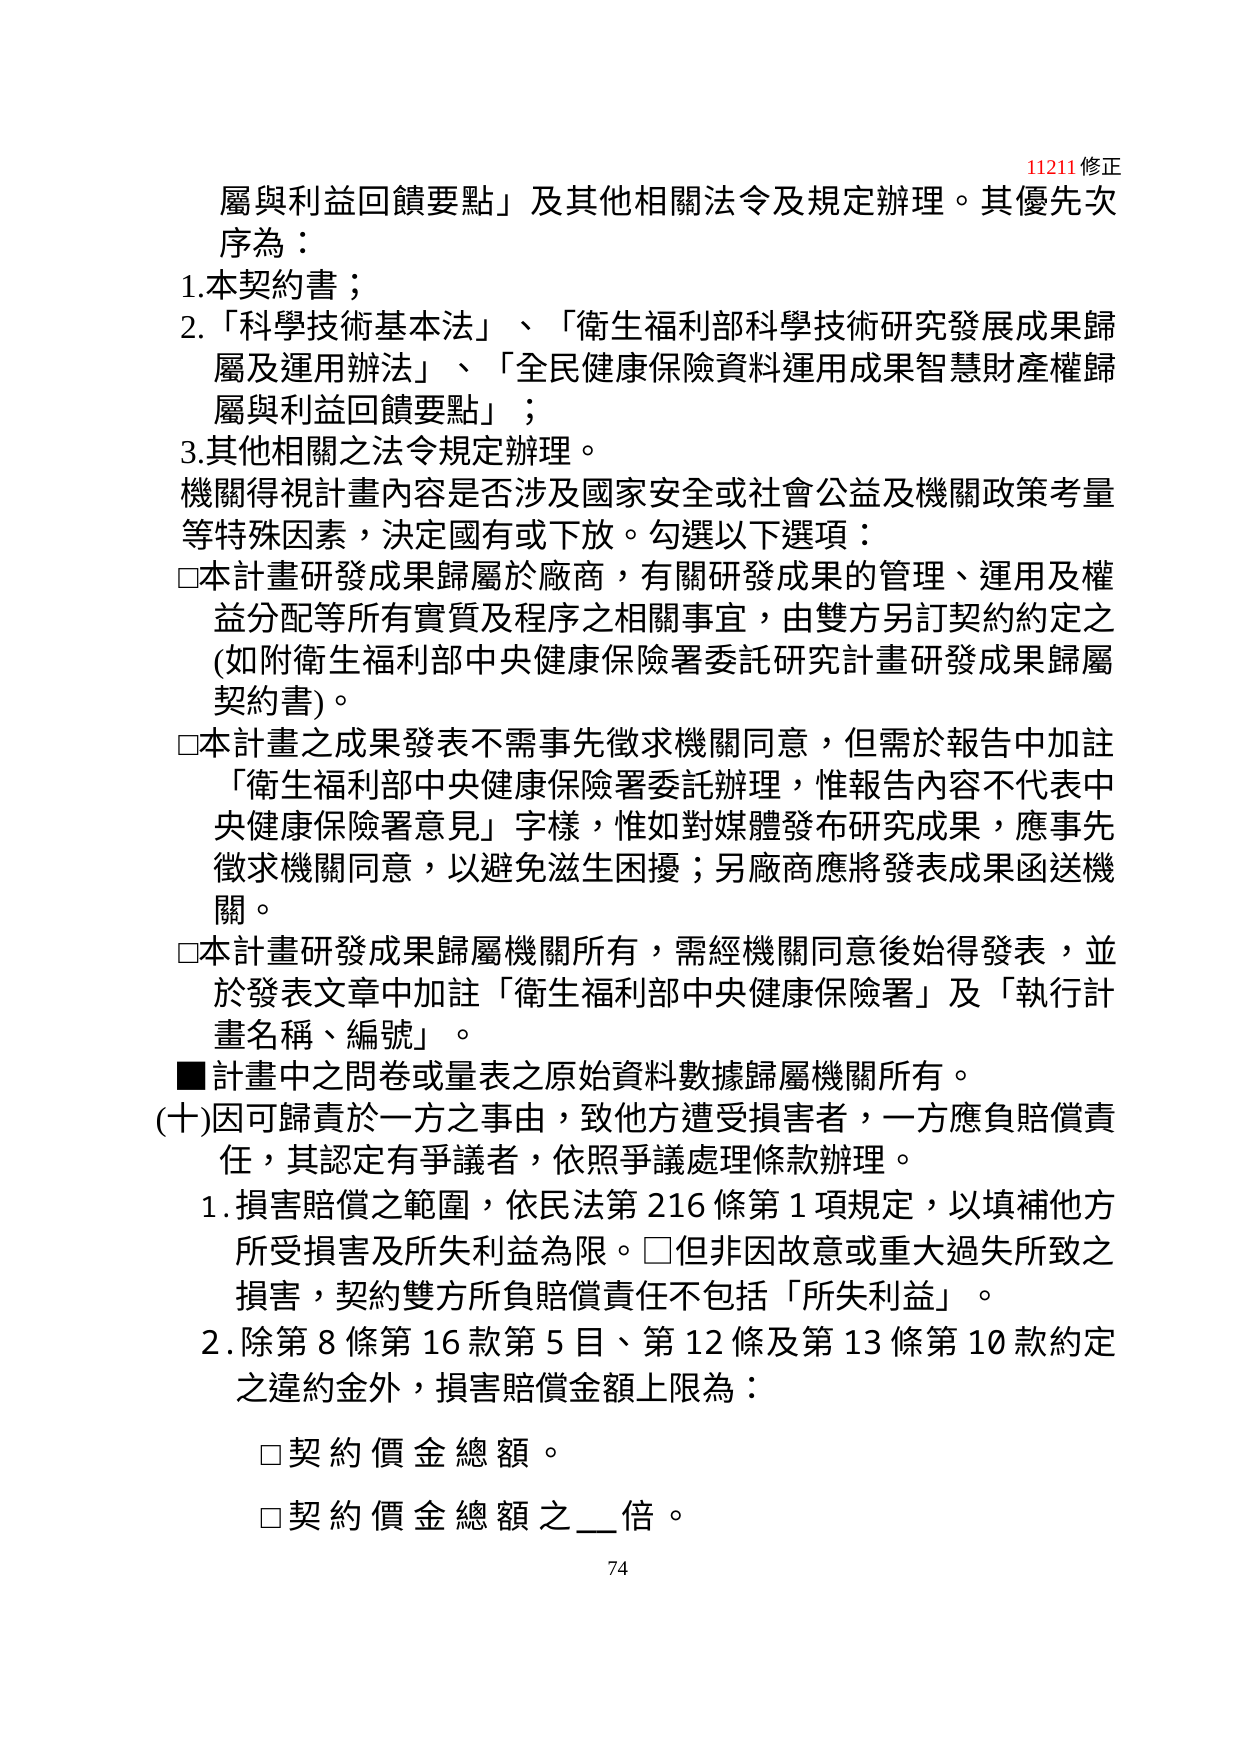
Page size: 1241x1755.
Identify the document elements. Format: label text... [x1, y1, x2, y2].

text □契約價金總額之__倍。 [117, 1472, 1117, 1535]
text □本計畫研發成果歸屬機關所有，需經機關同意後始得發表，並於發表文章中加註「衛生福利部中央健康保險署」及「執行計畫名稱、編號」。 [178, 931, 1117, 1056]
text 計畫中之問卷或量表之原始資料數據歸屬機關所有。 [178, 1056, 1117, 1097]
text 2.「科學技術基本法」、「衛生福利部科學技術研究發展成果歸屬及運用辦法」、「全民健康保險資料運用成果智慧財產權歸屬與利益回饋要點」； [180, 306, 1117, 431]
text 屬與利益回饋要點」及其他相關法令及規定辦理。其優先次序為： [155, 181, 1117, 264]
text □契約價金總額。 [117, 1410, 1117, 1472]
list 損害賠償之範圍，依民法第216條第1項規定，以填補他方所受損害及所失利益為限。□但非因故意或重大過失所致之損害，契約雙方所負賠償責任不包括「所失利益」。 [200, 1181, 1117, 1318]
text □本計畫研發成果歸屬於廠商，有關研發成果的管理、運用及權益分配等所有實質及程序之相關事宜，由雙方另訂契約約定之(如附衛生福利部中央健康保險署委託研究計畫研發成果歸屬契約書)。 [178, 556, 1117, 722]
text 3.其他相關之法令規定辦理。 [180, 431, 1117, 472]
text (十)因可歸責於一方之事由，致他方遭受損害者，一方應負賠償責任，其認定有爭議者，依照爭議處理條款辦理。 [155, 1097, 1117, 1181]
text 1.本契約書； [180, 264, 1117, 306]
text □本計畫之成果發表不需事先徵求機關同意，但需於報告中加註「衛生福利部中央健康保險署委託辦理，惟報告內容不代表中央健康保險署意見」字樣，惟如對媒體發布研究成果，應事先徵求機關同意，以避免滋生困擾；另廠商應將發表成果函送機關。 [178, 722, 1117, 931]
text 機關得視計畫內容是否涉及國家安全或社會公益及機關政策考量等特殊因素，決定國有或下放。勾選以下選項： [180, 472, 1117, 556]
list 除第8條第16款第5目、第12條及第13條第10款約定之違約金外，損害賠償金額上限為： [200, 1318, 1117, 1410]
